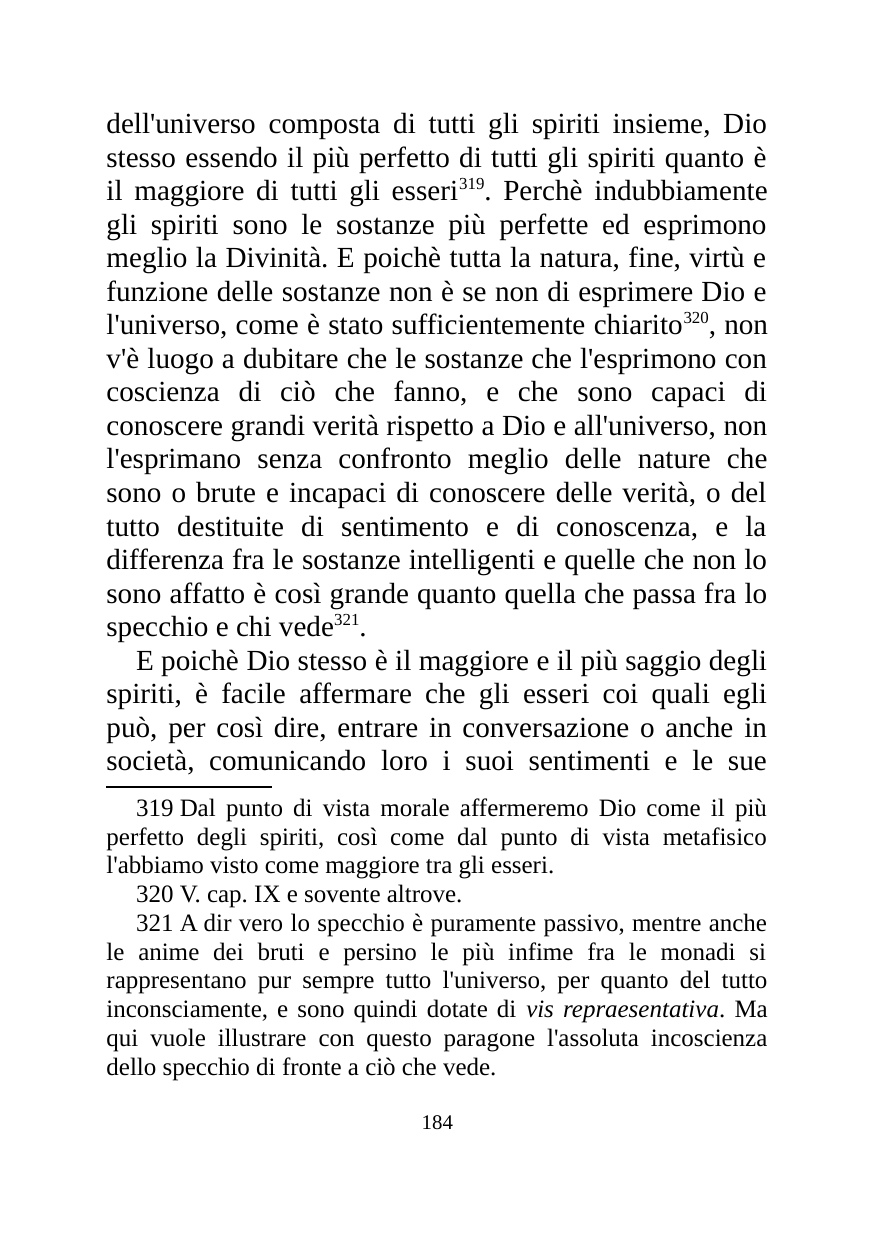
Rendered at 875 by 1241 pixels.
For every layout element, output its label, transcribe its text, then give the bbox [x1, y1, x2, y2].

text E poichè Dio stesso è il maggiore e il più saggio degli spiriti, è facile affermare che gli esseri coi quali egli può, per così dire, entrare in conversazione o anche in società, comunicando loro i suoi sentimenti e le sue [106, 643, 768, 777]
text A dir vero lo specchio è puramente passivo, mentre anche le anime dei bruti e persino le più infime fra le monadi si rappresentano pur sempre tutto l'universo, per quanto del tutto inconsciamente, e sono quindi dotate di vis repraesentativa. Ma qui vuole illustrare con questo paragone l'assoluta incoscienza dello specchio di fronte a ciò che vede. [106, 908, 768, 1080]
text dell'universo composta di tutti gli spiriti insieme, Dio stesso essendo il più perfetto di tutti gli spiriti quanto è il maggiore di tutti gli esseri. Perchè indubbiamente gli spiriti sono le sostanze più perfette ed esprimono meglio la Divinità. E poichè tutta la natura, fine, virtù e funzione delle sostanze non è se non di esprimere Dio e l'universo, come è stato sufficientemente chiarito, non v'è luogo a dubitare che le sostanze che l'esprimono con coscienza di ciò che fanno, e che sono capaci di conoscere grandi verità rispetto a Dio e all'universo, non l'esprimano senza confronto meglio delle nature che sono o brute e incapaci di conoscere delle verità, o del tutto destituite di sentimento e di conoscenza, e la differenza fra le sostanze intelligenti e quelle che non lo sono affatto è così grande quanto quella che passa fra lo specchio e chi vede. [106, 106, 768, 643]
text V. cap. IX e sovente altrove. [106, 879, 768, 908]
text Dal punto di vista morale affermeremo Dio come il più perfetto degli spiriti, così come dal punto di vista metafisico l'abbiamo visto come maggiore tra gli esseri. [106, 793, 768, 879]
